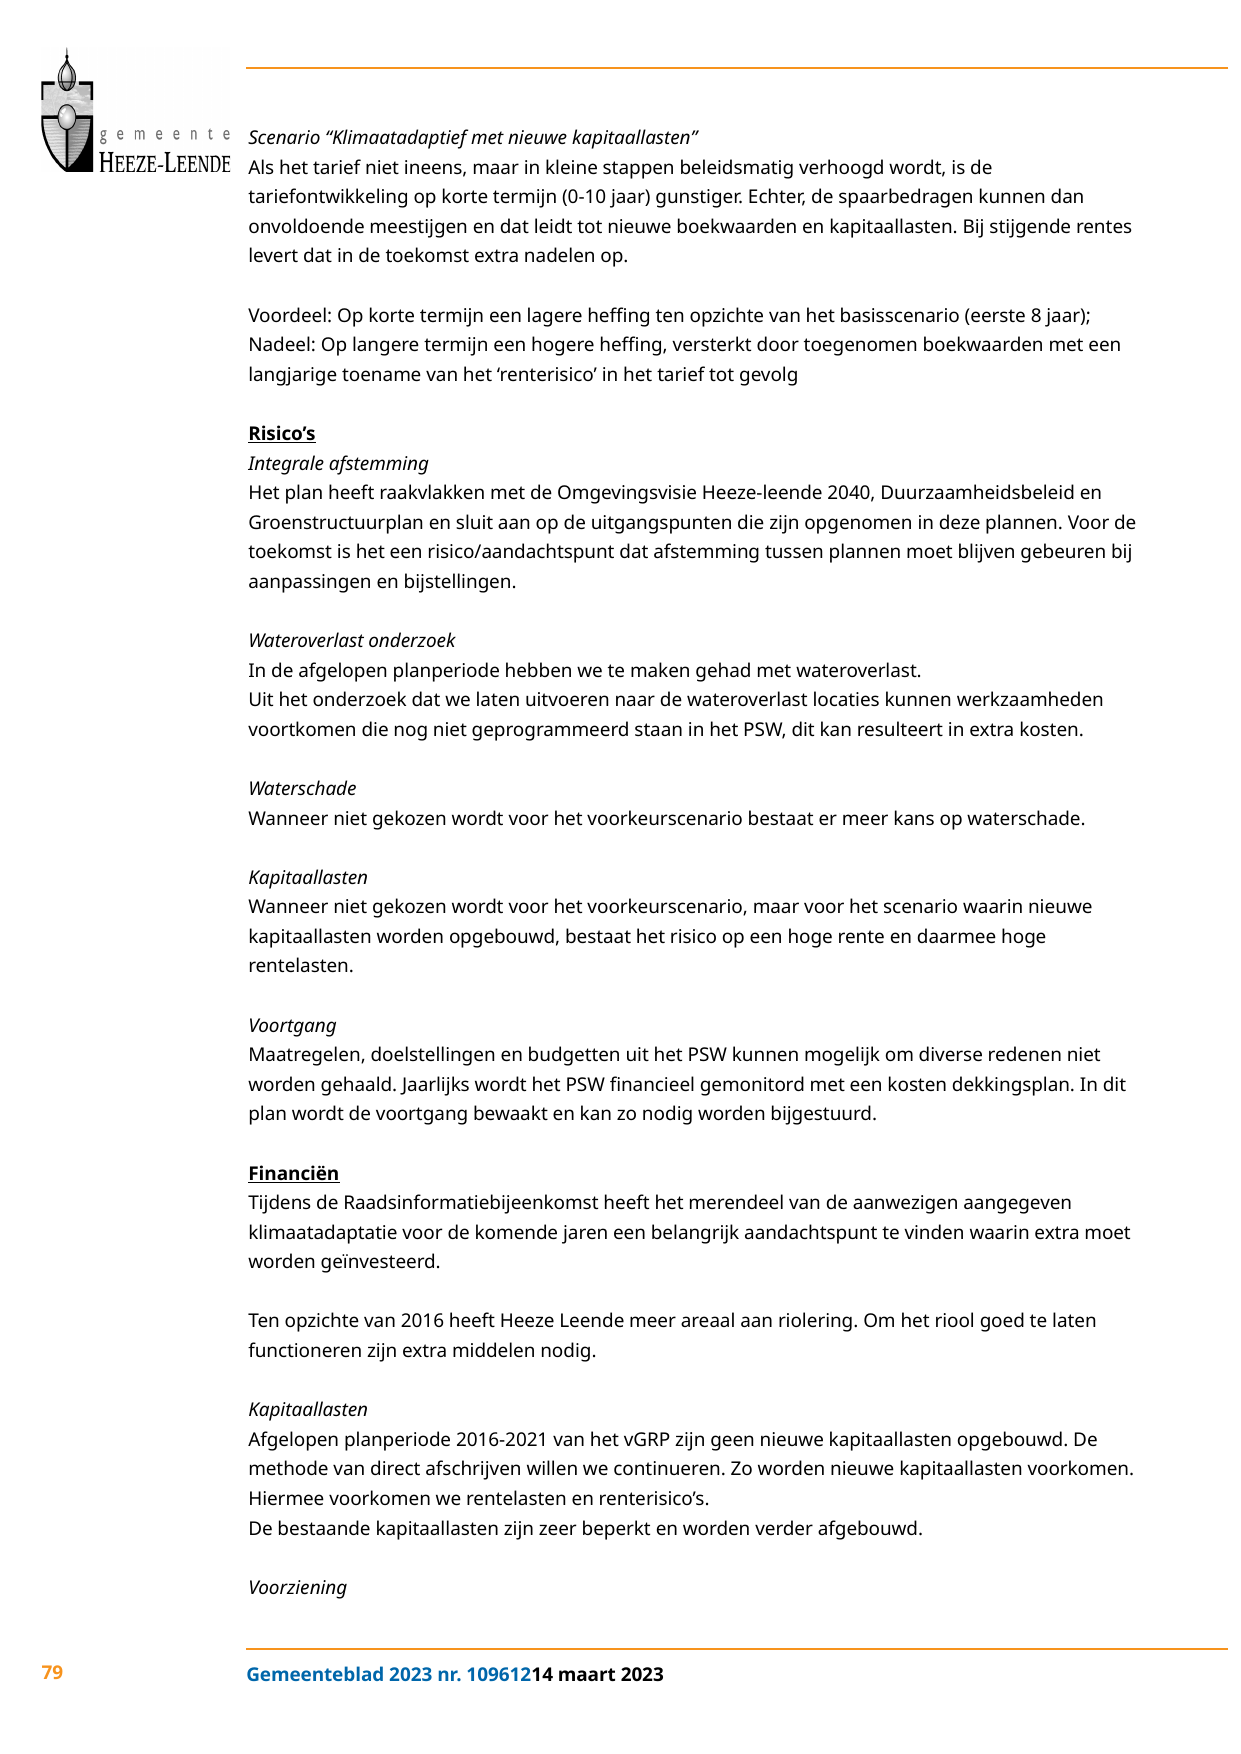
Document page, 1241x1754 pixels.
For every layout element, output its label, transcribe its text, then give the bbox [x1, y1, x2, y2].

text Als het tarief niet ineens, maar in kleine stappen beleidsmatig verhoogd wordt, is de tariefontwikkeling op korte termijn (0-10 jaar) gunstiger. Echter, de spaarbedragen kunnen dan onvoldoende meestijgen en dat leidt tot nieuwe boekwaarden en kapitaallasten. Bij stijgende rentes levert dat in de toekomst extra nadelen op. [248, 154, 1152, 268]
text Voorziening [248, 1574, 1152, 1600]
text Het plan heeft raakvlakken met de Omgevingsvisie Heeze-leende 2040, Duurzaamheidsbeleid en Groenstructuurplan en sluit aan op de uitgangspunten die zijn opgenomen in deze plannen. Voor de toekomst is het een risico/aandachtspunt dat afstemming tussen plannen moet blijven gebeuren bij aanpassingen en bijstellingen. [248, 479, 1152, 594]
text Integrale afstemming [248, 450, 1152, 476]
text Scenario “Klimaatadaptief met nieuwe kapitaallasten” [248, 124, 1152, 150]
text Waterschade [248, 775, 1152, 801]
text Uit het onderzoek dat we laten uitvoeren naar de wateroverlast locaties kunnen werkzaamheden voortkomen die nog niet geprogrammeerd staan in het PSW, dit kan resulteert in extra kosten. [248, 686, 1152, 742]
text Voordeel: Op korte termijn een lagere heffing ten opzichte van het basisscenario (eerste 8 jaar); [248, 302, 1152, 328]
text Wanneer niet gekozen wordt voor het voorkeurscenario bestaat er meer kans op waterschade. [248, 805, 1152, 831]
text De bestaande kapitaallasten zijn zeer beperkt en worden verder afgebouwd. [248, 1515, 1152, 1541]
text Maatregelen, doelstellingen en budgetten uit het PSW kunnen mogelijk om diverse redenen niet worden gehaald. Jaarlijks wordt het PSW financieel gemonitord met een kosten dekkingsplan. In dit plan wordt de voortgang bewaakt en kan zo nodig worden bijgestuurd. [248, 1041, 1152, 1126]
text Kapitaallasten [248, 1396, 1152, 1422]
text Ten opzichte van 2016 heeft Heeze Leende meer areaal aan riolering. Om het riool goed te laten functioneren zijn extra middelen nodig. [248, 1308, 1152, 1363]
text Afgelopen planperiode 2016-2021 van het vGRP zijn geen nieuwe kapitaallasten opgebouwd. De methode van direct afschrijven willen we continueren. Zo worden nieuwe kapitaallasten voorkomen. Hiermee voorkomen we rentelasten en renterisico’s. [248, 1426, 1152, 1511]
text Kapitaallasten [248, 864, 1152, 890]
text Wateroverlast onderzoek [248, 627, 1152, 653]
text Financiën [248, 1160, 1152, 1186]
picture [41, 47, 231, 172]
text Wanneer niet gekozen wordt voor het voorkeurscenario, maar voor het scenario waarin nieuwe kapitaallasten worden opgebouwd, bestaat het risico op een hoge rente en daarmee hoge rentelasten. [248, 893, 1152, 978]
text Tijdens de Raadsinformatiebijeenkomst heeft het merendeel van de aanwezigen aangegeven klimaatadaptatie voor de komende jaren een belangrijk aandachtspunt te vinden waarin extra moet worden geïnvesteerd. [248, 1189, 1152, 1274]
text In de afgelopen planperiode hebben we te maken gehad met wateroverlast. [248, 657, 1152, 683]
text Risico’s [248, 420, 1152, 446]
text Nadeel: Op langere termijn een hogere heffing, versterkt door toegenomen boekwaarden met een langjarige toename van het ‘renterisico’ in het tarief tot gevolg [248, 331, 1152, 387]
text Voortgang [248, 1012, 1152, 1038]
